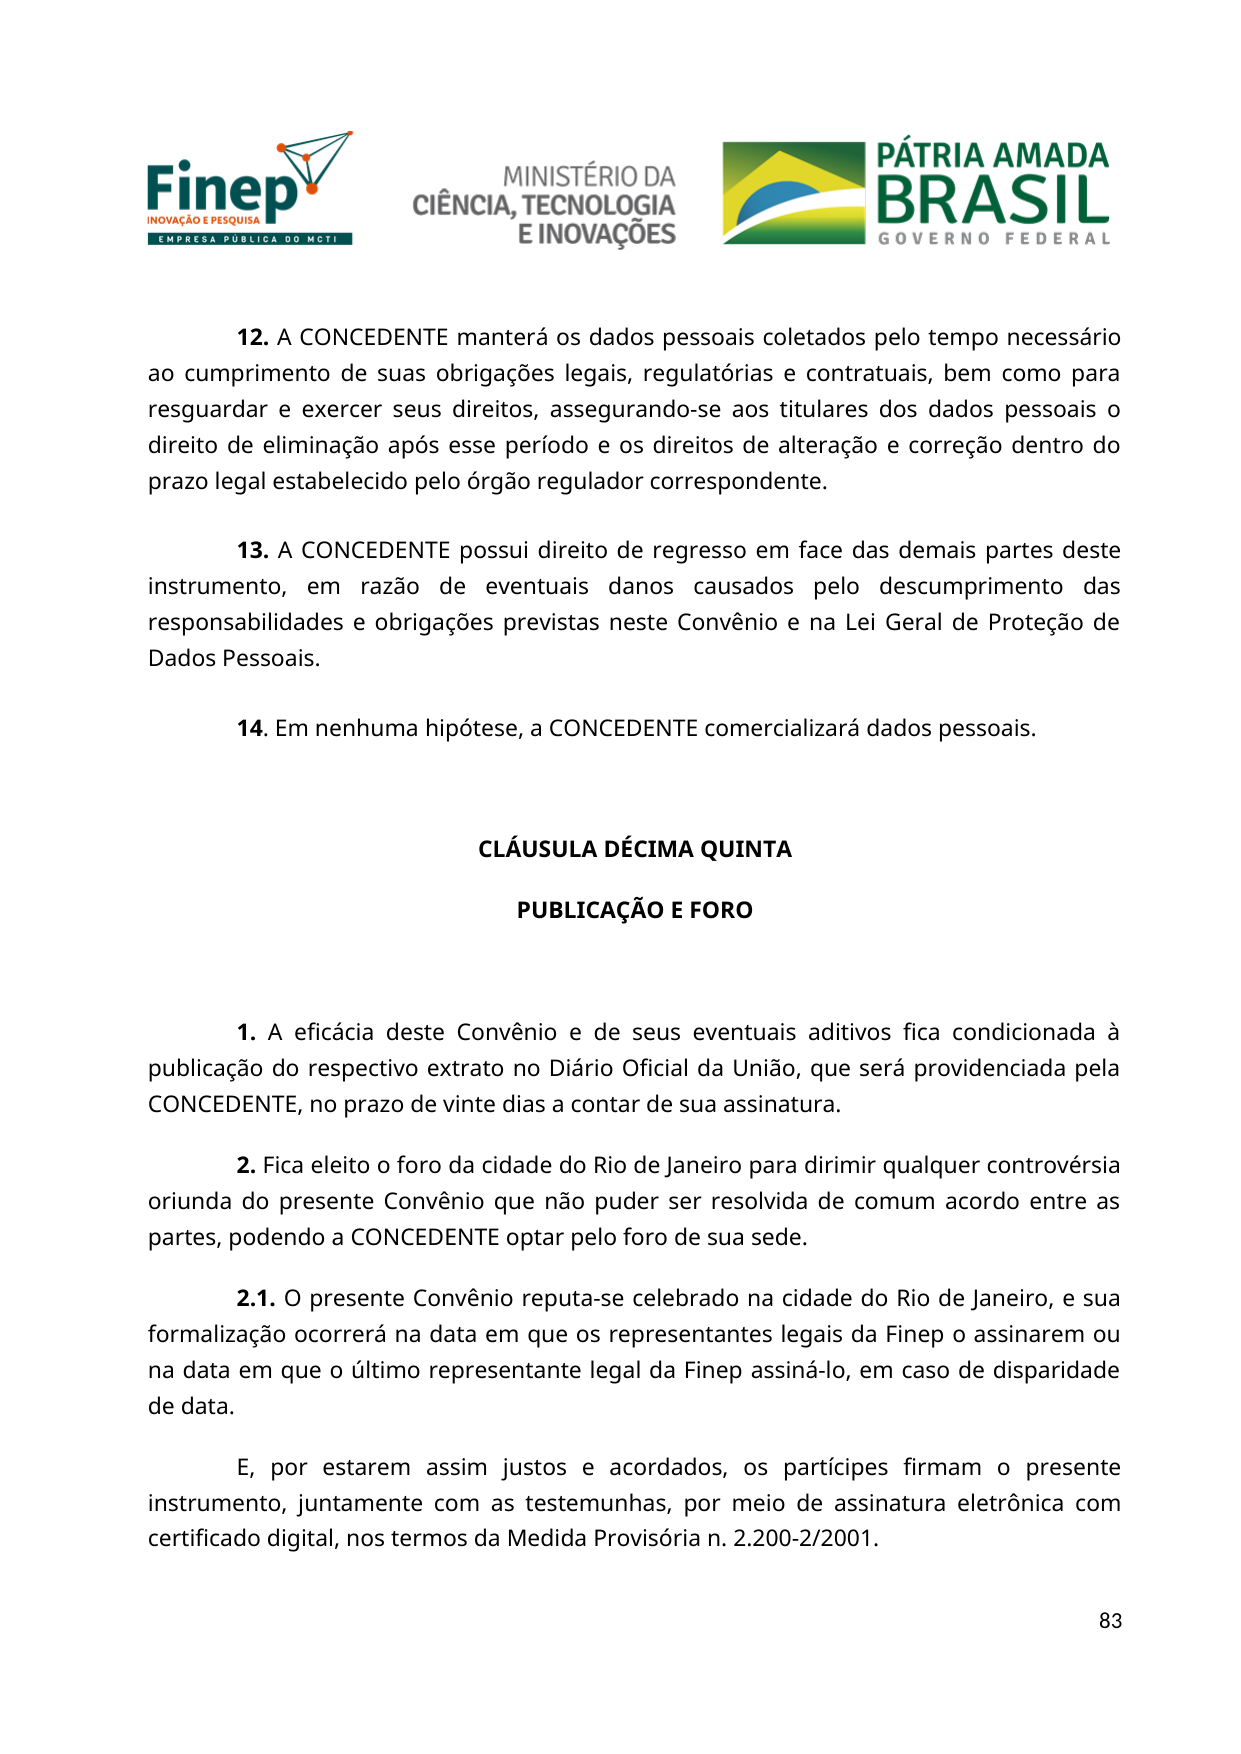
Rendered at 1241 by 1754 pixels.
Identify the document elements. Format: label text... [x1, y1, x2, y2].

text 1. A eficácia deste Convênio e de seus eventuais aditivos fica condicionada à publicação do respectivo extrato no Diário Oficial da União, que será providenciada pela CONCEDENTE, no prazo de vinte dias a contar de sua assinatura. [148, 1016, 1122, 1119]
text E, por estarem assim justos e acordados, os partícipes firmam o presente instrumento, juntamente com as testemunhas, por meio de assinatura eletrônica com certificado digital, nos termos da Medida Provisória n. 2.200-2/2001. [148, 1451, 1122, 1554]
text 2. Fica eleito o foro da cidade do Rio de Janeiro para dirimir qualquer controvérsia oriunda do presente Convênio que não puder ser resolvida de comum acordo entre as partes, podendo a CONCEDENTE optar pelo foro de sua sede. [148, 1149, 1122, 1252]
text 2.1. O presente Convênio reputa-se celebrado na cidade do Rio de Janeiro, e sua formalização ocorrerá na data em que os representantes legais da Finep o assinarem ou na data em que o último representante legal da Finep assiná-lo, em caso de disparidade de data. [148, 1282, 1122, 1421]
text CLÁUSULA DÉCIMA QUINTA [148, 833, 1122, 864]
text PUBLICAÇÃO E FORO [148, 894, 1122, 926]
text 12. A CONCEDENTE manterá os dados pessoais coletados pelo tempo necessário ao cumprimento de suas obrigações legais, regulatórias e contratuais, bem como para resguardar e exercer seus direitos, assegurando-se aos titulares dos dados pessoais o direito de eliminação após esse período e os direitos de alteração e correção dentro do prazo legal estabelecido pelo órgão regulador correspondente. [148, 321, 1122, 496]
list 14. Em nenhuma hipótese, a CONCEDENTE comercializará dados pessoais. [236, 711, 1122, 743]
text 13. A CONCEDENTE possui direito de regresso em face das demais partes deste instrumento, em razão de eventuais danos causados pelo descumprimento das responsabilidades e obrigações previstas neste Convênio e na Lei Geral de Proteção de Dados Pessoais. [148, 534, 1122, 673]
